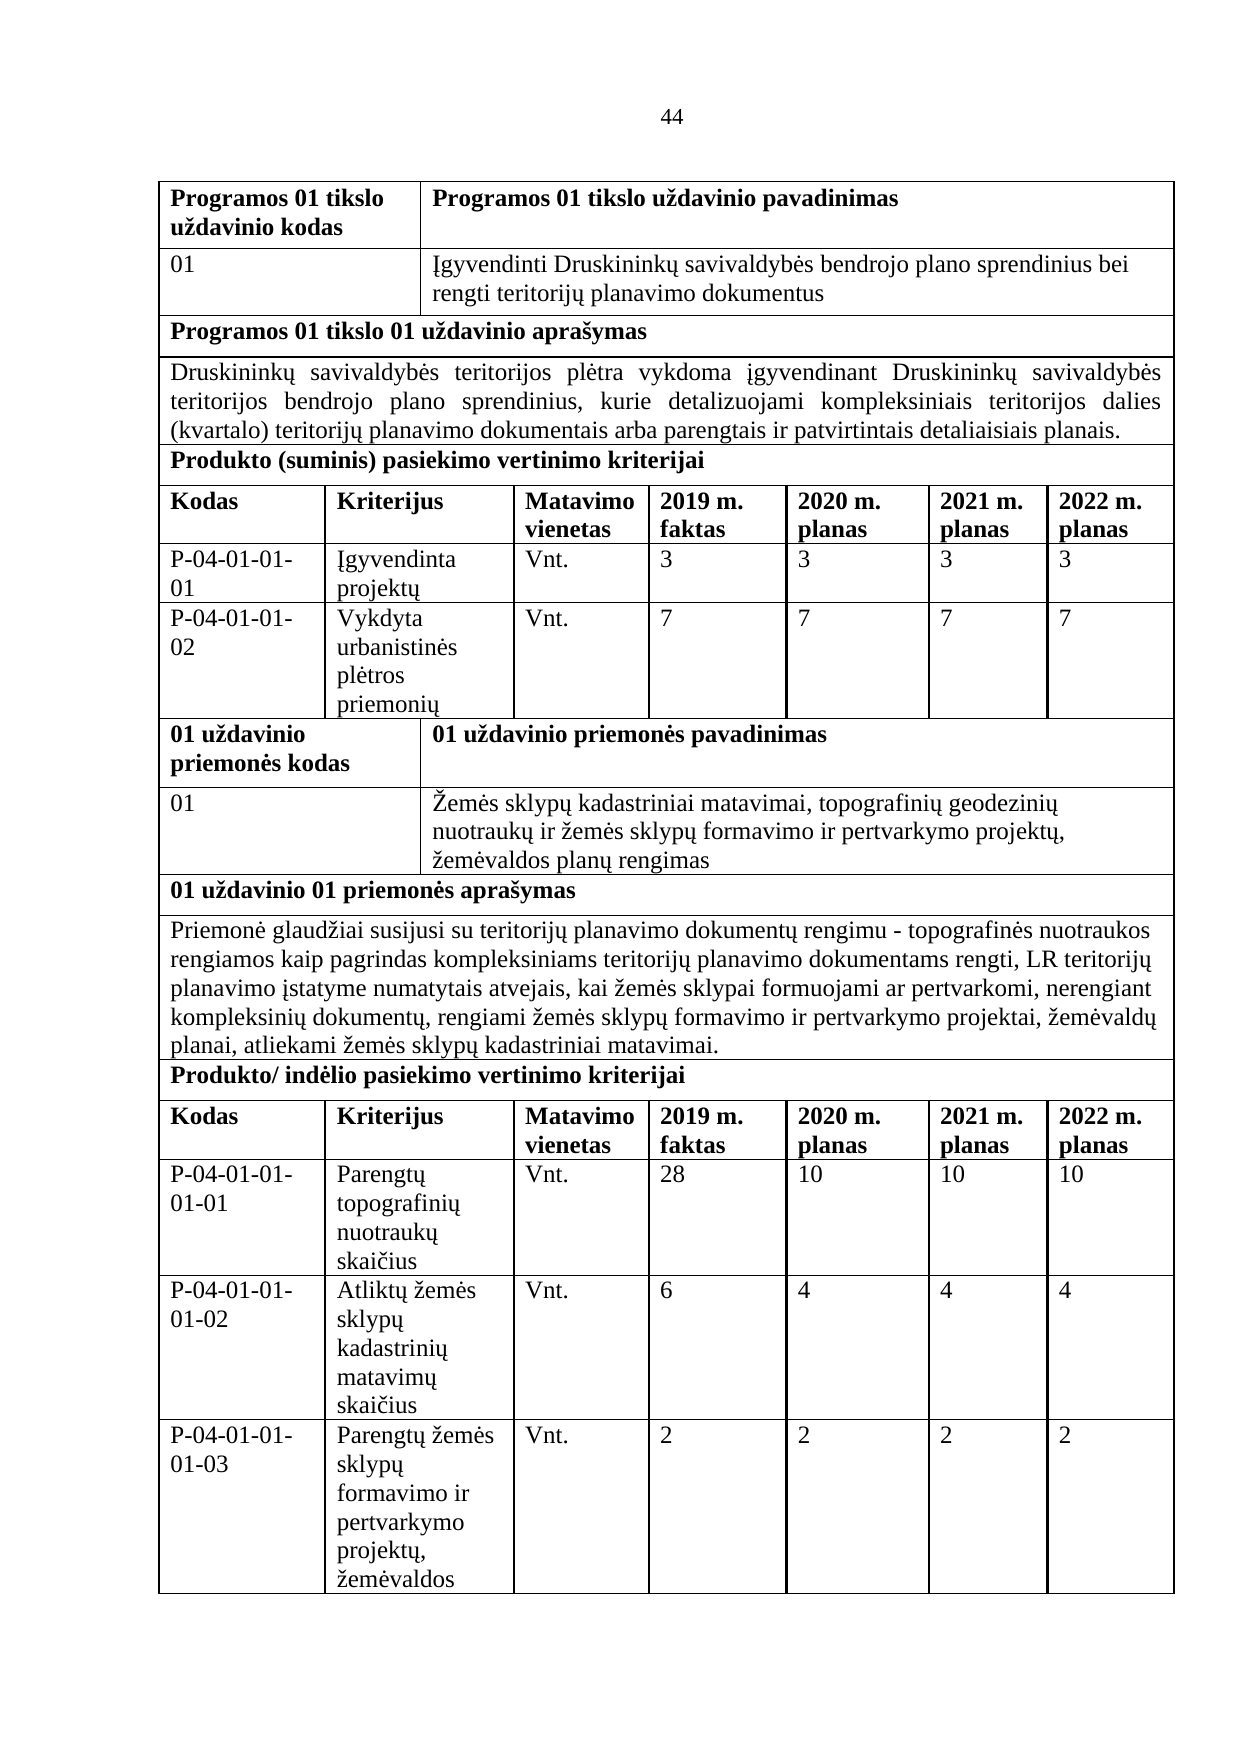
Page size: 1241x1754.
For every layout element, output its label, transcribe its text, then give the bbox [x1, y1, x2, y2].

table_cell Vnt. [515, 544, 648, 602]
table_cell 3 [930, 544, 1046, 602]
table_cell 7 [788, 603, 928, 718]
table_cell Kodas [160, 1101, 324, 1158]
table_cell Programos 01 tikslo uždavinio kodas [160, 182, 420, 248]
table_cell 2019 m. faktas [650, 486, 785, 543]
table_cell P-04-01-01-02 [160, 603, 324, 718]
table_cell 2 [788, 1420, 928, 1593]
table_cell 2020 m. planas [788, 486, 928, 543]
table_cell 6 [650, 1276, 785, 1419]
table_cell 3 [788, 544, 928, 602]
table_cell 01 uždavinio 01 priemonės aprašymas [160, 875, 1173, 914]
table_cell 3 [1049, 544, 1173, 602]
table_cell Matavimo vienetas [515, 1101, 648, 1158]
table_cell 01 [160, 249, 420, 315]
table_cell 2019 m. faktas [650, 1101, 785, 1158]
table_cell 2021 m. planas [930, 486, 1046, 543]
table_cell Žemės sklypų kadastriniai matavimai, topografinių geodezinių nuotraukų ir žemės sklypų formavimo ir pertvarkymo projektų, žemėvaldos planų rengimas [421, 788, 1173, 874]
table_cell 2022 m. planas [1049, 486, 1173, 543]
table_cell Produkto (suminis) pasiekimo vertinimo kriterijai [160, 445, 1173, 485]
table_cell 4 [788, 1276, 928, 1419]
table_cell 4 [1049, 1276, 1173, 1419]
table_cell Druskininkų savivaldybės teritorijos plėtra vykdoma įgyvendinant Druskininkų savivaldybės teritorijos bendrojo plano sprendinius, kurie detalizuojami kompleksiniais teritorijos dalies (kvartalo) teritorijų planavimo dokumentais arba parengtais ir patvirtintais detaliaisiais planais. [160, 358, 1173, 444]
table_cell 7 [1049, 603, 1173, 718]
table_cell P-04-01-01-01 [160, 544, 324, 602]
table_cell 10 [788, 1160, 928, 1274]
table_cell Vnt. [515, 603, 648, 718]
table_cell P-04-01-01-01-01 [160, 1160, 324, 1274]
table_cell Vykdyta urbanistinės plėtros priemonių [326, 603, 513, 718]
table_cell 01 [160, 788, 420, 874]
table_cell 7 [930, 603, 1046, 718]
table_cell Atliktų žemės sklypų kadastrinių matavimų skaičius [326, 1276, 513, 1419]
table_cell Parengtų topografinių nuotraukų skaičius [326, 1160, 513, 1274]
table_cell 2 [930, 1420, 1046, 1593]
table_cell Kriterijus [326, 486, 513, 543]
table_cell Vnt. [515, 1276, 648, 1419]
table_cell Produkto/ indėlio pasiekimo vertinimo kriterijai [160, 1060, 1173, 1100]
table_cell Kodas [160, 486, 324, 543]
table_cell Parengtų žemės sklypų formavimo ir pertvarkymo projektų, žemėvaldos [326, 1420, 513, 1593]
table_cell Kriterijus [326, 1101, 513, 1158]
table_cell Priemonė glaudžiai susijusi su teritorijų planavimo dokumentų rengimu - topografinės nuotraukos rengiamos kaip pagrindas kompleksiniams teritorijų planavimo dokumentams rengti, LR teritorijų planavimo įstatyme numatytais atvejais, kai žemės sklypai formuojami ar pertvarkomi, nerengiant kompleksinių dokumentų, rengiami žemės sklypų formavimo ir pertvarkymo projektai, žemėvaldų planai, atliekami žemės sklypų kadastriniai matavimai. [160, 916, 1173, 1059]
table_cell Matavimo vienetas [515, 486, 648, 543]
table_cell 28 [650, 1160, 785, 1274]
table_cell 4 [930, 1276, 1046, 1419]
table_cell P-04-01-01-01-02 [160, 1276, 324, 1419]
table_cell P-04-01-01-01-03 [160, 1420, 324, 1593]
table_cell 2 [1049, 1420, 1173, 1593]
table_cell 10 [1049, 1160, 1173, 1274]
table_cell Įgyvendinta projektų [326, 544, 513, 602]
table_cell 2022 m. planas [1049, 1101, 1173, 1158]
table_cell 01 uždavinio priemonės kodas [160, 719, 420, 787]
table_cell 2 [650, 1420, 785, 1593]
table_cell 01 uždavinio priemonės pavadinimas [421, 719, 1173, 787]
table_cell Vnt. [515, 1160, 648, 1274]
table_cell Įgyvendinti Druskininkų savivaldybės bendrojo plano sprendinius bei rengti teritorijų planavimo dokumentus [421, 249, 1173, 315]
table_cell Programos 01 tikslo uždavinio pavadinimas [421, 182, 1173, 248]
table_cell 2020 m. planas [788, 1101, 928, 1158]
table_cell 7 [650, 603, 785, 718]
table_cell 2021 m. planas [930, 1101, 1046, 1158]
table_cell 10 [930, 1160, 1046, 1274]
table_cell Programos 01 tikslo 01 uždavinio aprašymas [160, 316, 1173, 356]
table_cell Vnt. [515, 1420, 648, 1593]
table_cell 3 [650, 544, 785, 602]
